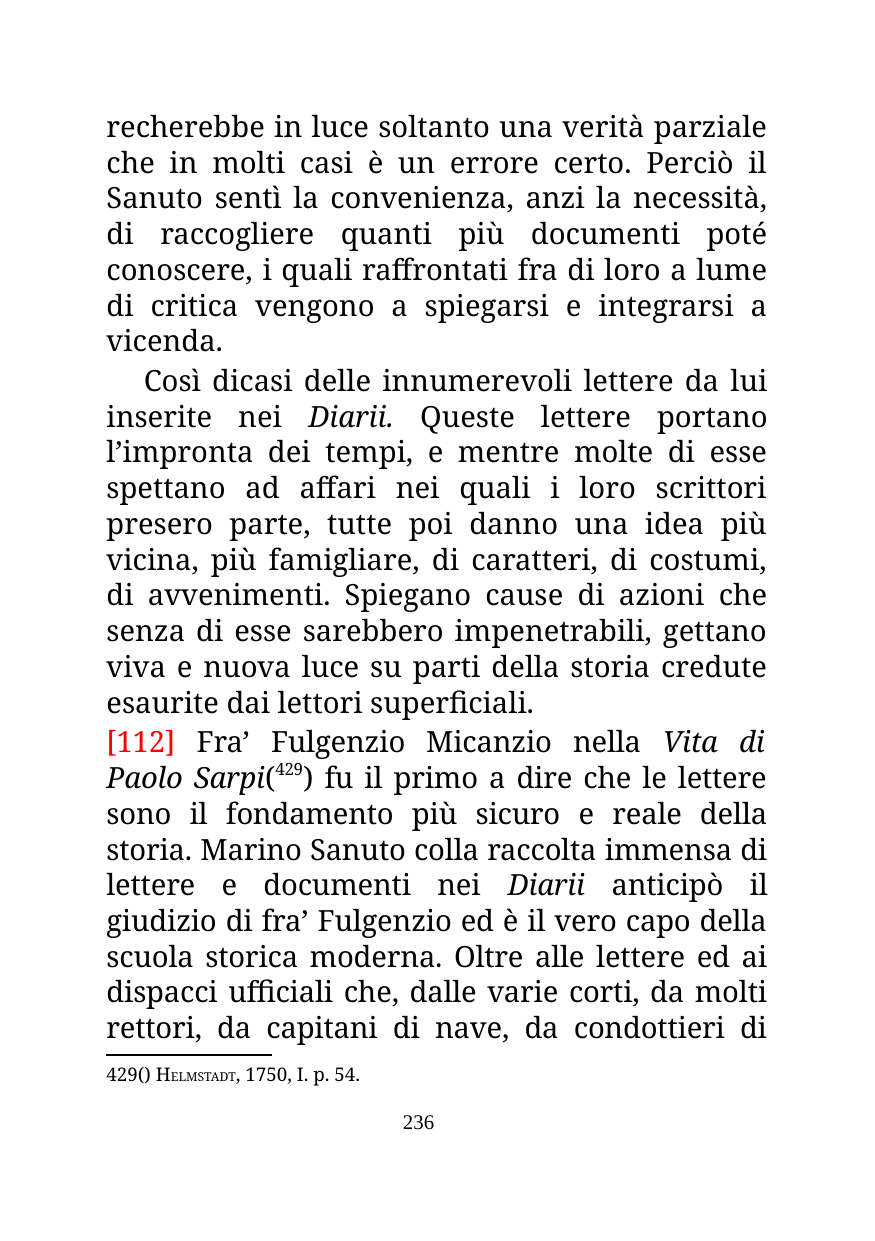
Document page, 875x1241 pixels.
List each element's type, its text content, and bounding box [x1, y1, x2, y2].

text recherebbe in luce soltanto una verità parziale che in molti casi è un errore certo. Perciò il Sanuto sentì la convenienza, anzi la necessità, di raccogliere quanti più documenti poté conoscere, i quali raffrontati fra di loro a lume di critica vengono a spiegarsi e integrarsi a vicenda. [106, 106, 768, 360]
text [112] Fra’ Fulgenzio Micanzio nella Vita di Paolo Sarpi() fu il primo a dire che le lettere sono il fondamento più sicuro e reale della storia. Marino Sanuto colla raccolta immensa di lettere e documenti nei Diarii anticipò il giudizio di fra’ Fulgenzio ed è il vero capo della scuola storica moderna. Oltre alle lettere ed ai dispacci ufficiali che, dalle varie corti, da molti rettori, da capitani di nave, da condottieri di [106, 722, 768, 1047]
text () Helmstadt, 1750, I. p. 54. [106, 1061, 768, 1087]
text Così dicasi delle innumerevoli lettere da lui inserite nei Diarii. Queste lettere portano l’impronta dei tempi, e mentre molte di esse spettano ad affari nei quali i loro scrittori presero parte, tutte poi danno una idea più vicina, più famigliare, di caratteri, di costumi, di avvenimenti. Spiegano cause di azioni che senza di esse sarebbero impenetrabili, gettano viva e nuova luce su parti della storia credute esaurite dai lettori superficiali. [106, 360, 768, 722]
